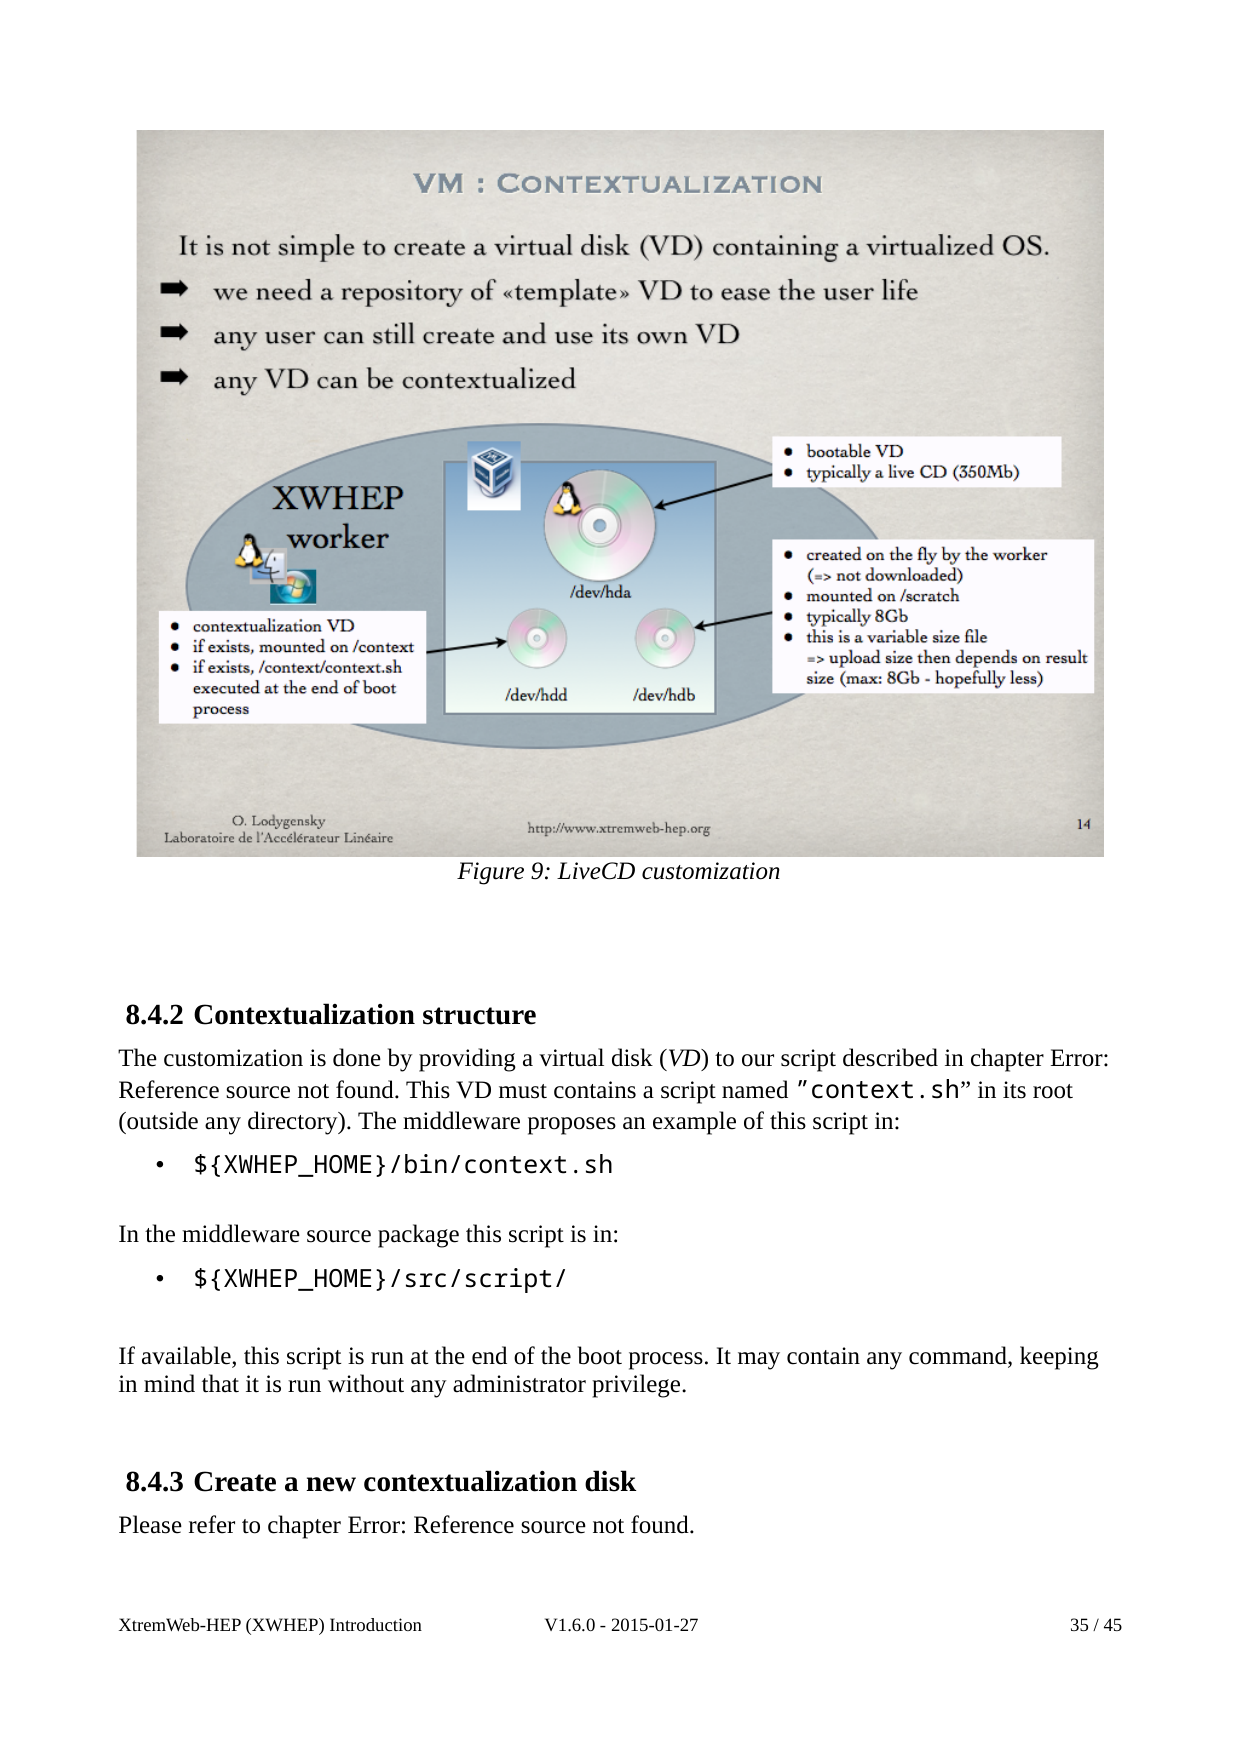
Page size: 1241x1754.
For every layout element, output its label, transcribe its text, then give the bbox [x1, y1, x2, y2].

picture [136, 130, 1104, 857]
text In the middleware source package this script is in: [118, 1219, 1122, 1248]
subtitle Create a new contextualization disk [118, 1464, 1122, 1498]
text The customization is done by providing a virtual disk (VD) to our script described in chapter Error: Reference source not found. This VD must contains a script named ”context.sh” in its root (outside any directory). The middleware proposes an example of this script in: [118, 1043, 1122, 1134]
list ${XWHEP_HOME}/bin/context.sh [156, 1147, 1122, 1181]
subtitle Contextualization structure [118, 997, 1122, 1030]
list ${XWHEP_HOME}/src/script/ [156, 1260, 1122, 1294]
text Please refer to chapter Error: Reference source not found. [118, 1511, 1122, 1539]
text If available, this script is run at the end of the boot process. It may contain any command, keeping in mind that it is run without any administrator privilege. [118, 1341, 1122, 1398]
text Figure 9: LiveCD customization [136, 857, 1104, 885]
